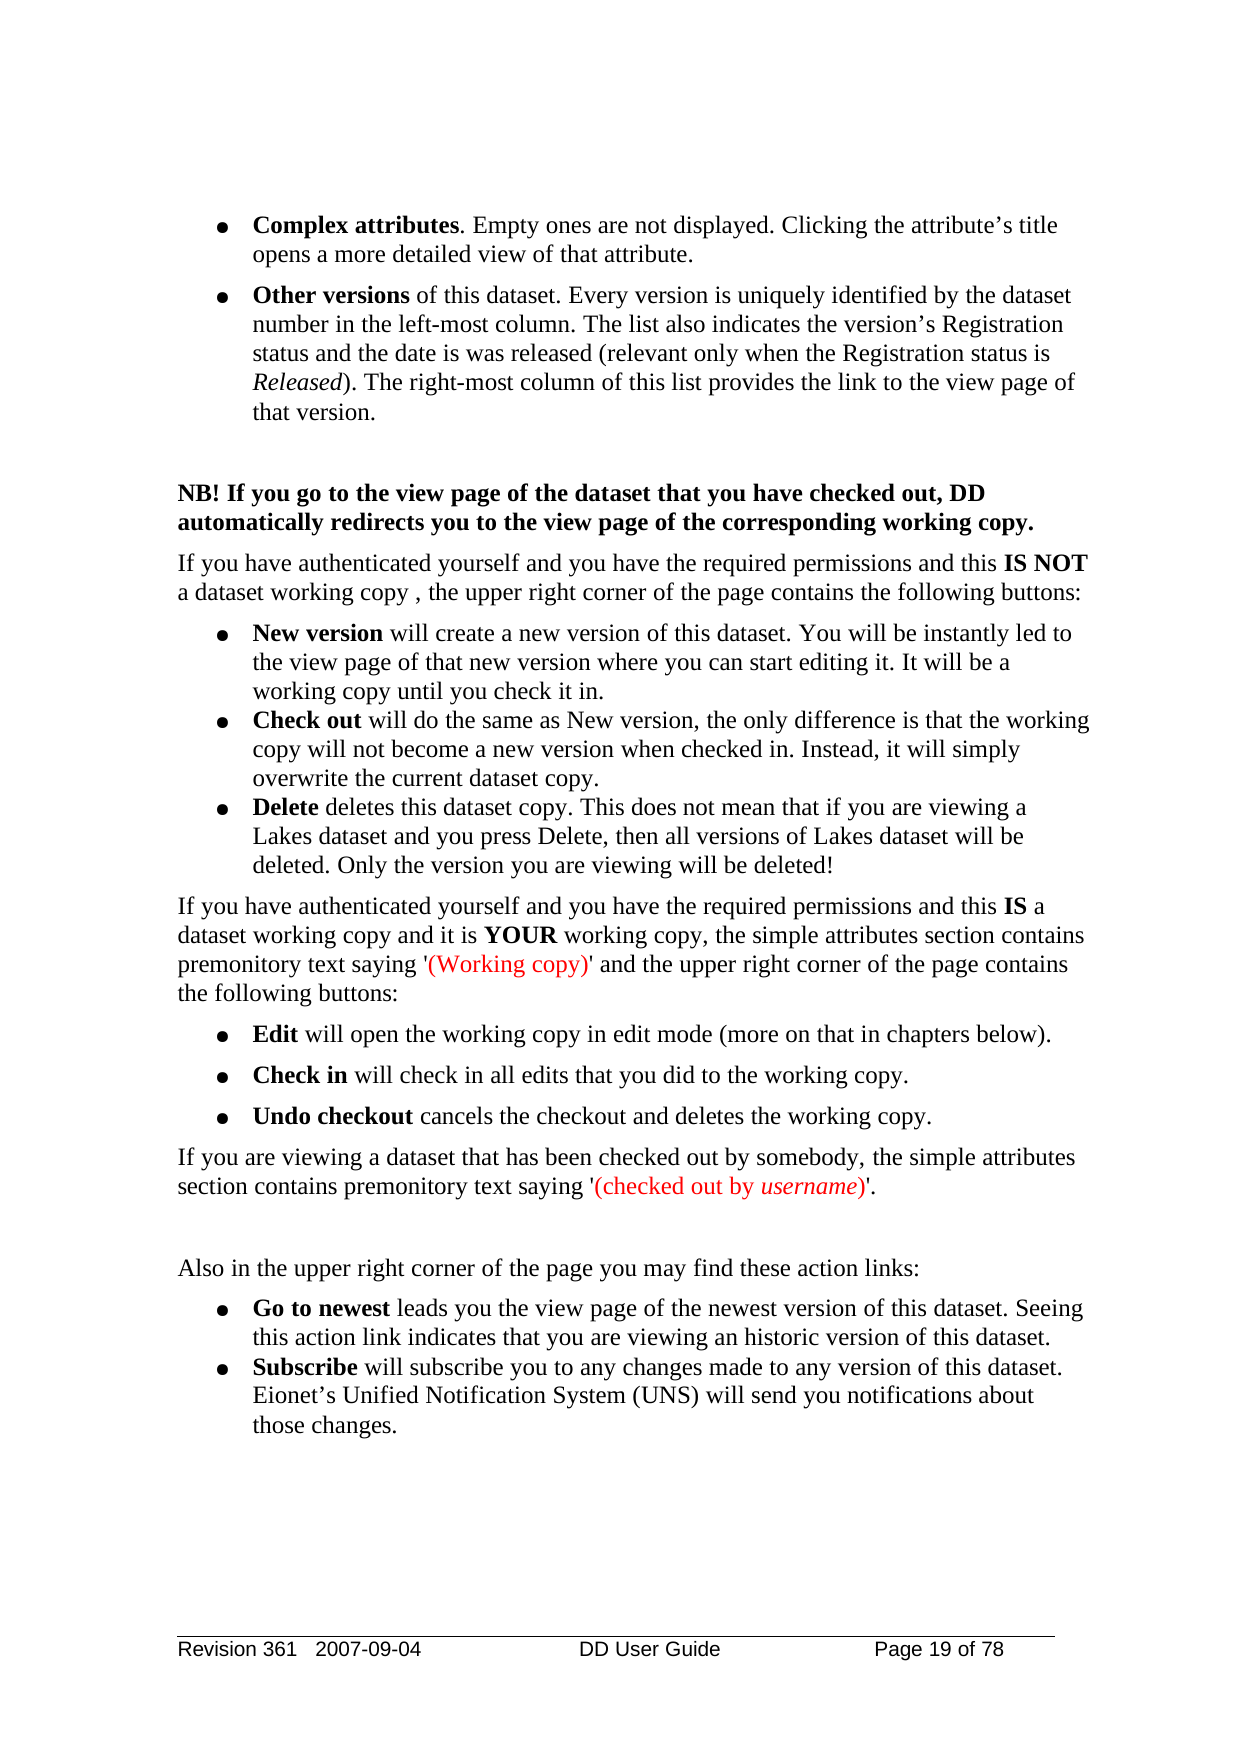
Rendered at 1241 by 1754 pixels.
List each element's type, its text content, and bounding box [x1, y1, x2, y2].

text If you have authenticated yourself and you have the required permissions and this IS a dataset working copy and it is YOUR working copy, the simple attributes section contains premonitory text saying '(Working copy)' and the upper right corner of the page contains the following buttons: [177, 891, 1092, 1007]
text Also in the upper right corner of the page you may find these action links: [177, 1252, 1092, 1281]
list Go to newest leads you the view page of the newest version of this dataset. Seeing this action link indicates that you are viewing an historic version of this dataset. [215, 1293, 1092, 1351]
list Undo checkout cancels the checkout and deletes the working copy. [215, 1101, 1092, 1130]
list Check in will check in all edits that you did to the working copy. [215, 1060, 1092, 1089]
text If you are viewing a dataset that has been checked out by somebody, the simple attributes section contains premonitory text saying '(checked out by username)'. [177, 1142, 1092, 1200]
text If you have authenticated yourself and you have the required permissions and this IS NOT a dataset working copy , the upper right corner of the page contains the following buttons: [177, 548, 1092, 606]
list Check out will do the same as New version, the only difference is that the working copy will not become a new version when checked in. Instead, it will simply overwrite the current dataset copy. [215, 705, 1092, 792]
list New version will create a new version of this dataset. You will be instantly led to the view page of that new version where you can start editing it. It will be a working copy until you check it in. [215, 618, 1092, 705]
list Other versions of this dataset. Every version is uniquely identified by the dataset number in the left-most column. The list also indicates the version’s Registration status and the date is was released (relevant only when the Registration status is Released). The right-most column of this list provides the link to the view page of that version. [215, 280, 1092, 425]
list Delete deletes this dataset copy. This does not mean that if you are viewing a Lakes dataset and you press Delete, then all versions of Lakes dataset will be deleted. Only the version you are viewing will be deleted! [215, 792, 1092, 879]
list Edit will open the working copy in edit mode (more on that in chapters below). [215, 1019, 1092, 1048]
list Subscribe will subscribe you to any changes made to any version of this dataset. Eionet’s Unified Notification System (UNS) will send you notifications about those changes. [215, 1351, 1092, 1438]
list Complex attributes. Empty ones are not displayed. Clicking the attribute’s title opens a more detailed view of that attribute. [215, 210, 1092, 268]
text NB! If you go to the view page of the dataset that you have checked out, DD automatically redirects you to the view page of the corresponding working copy. [177, 478, 1092, 536]
